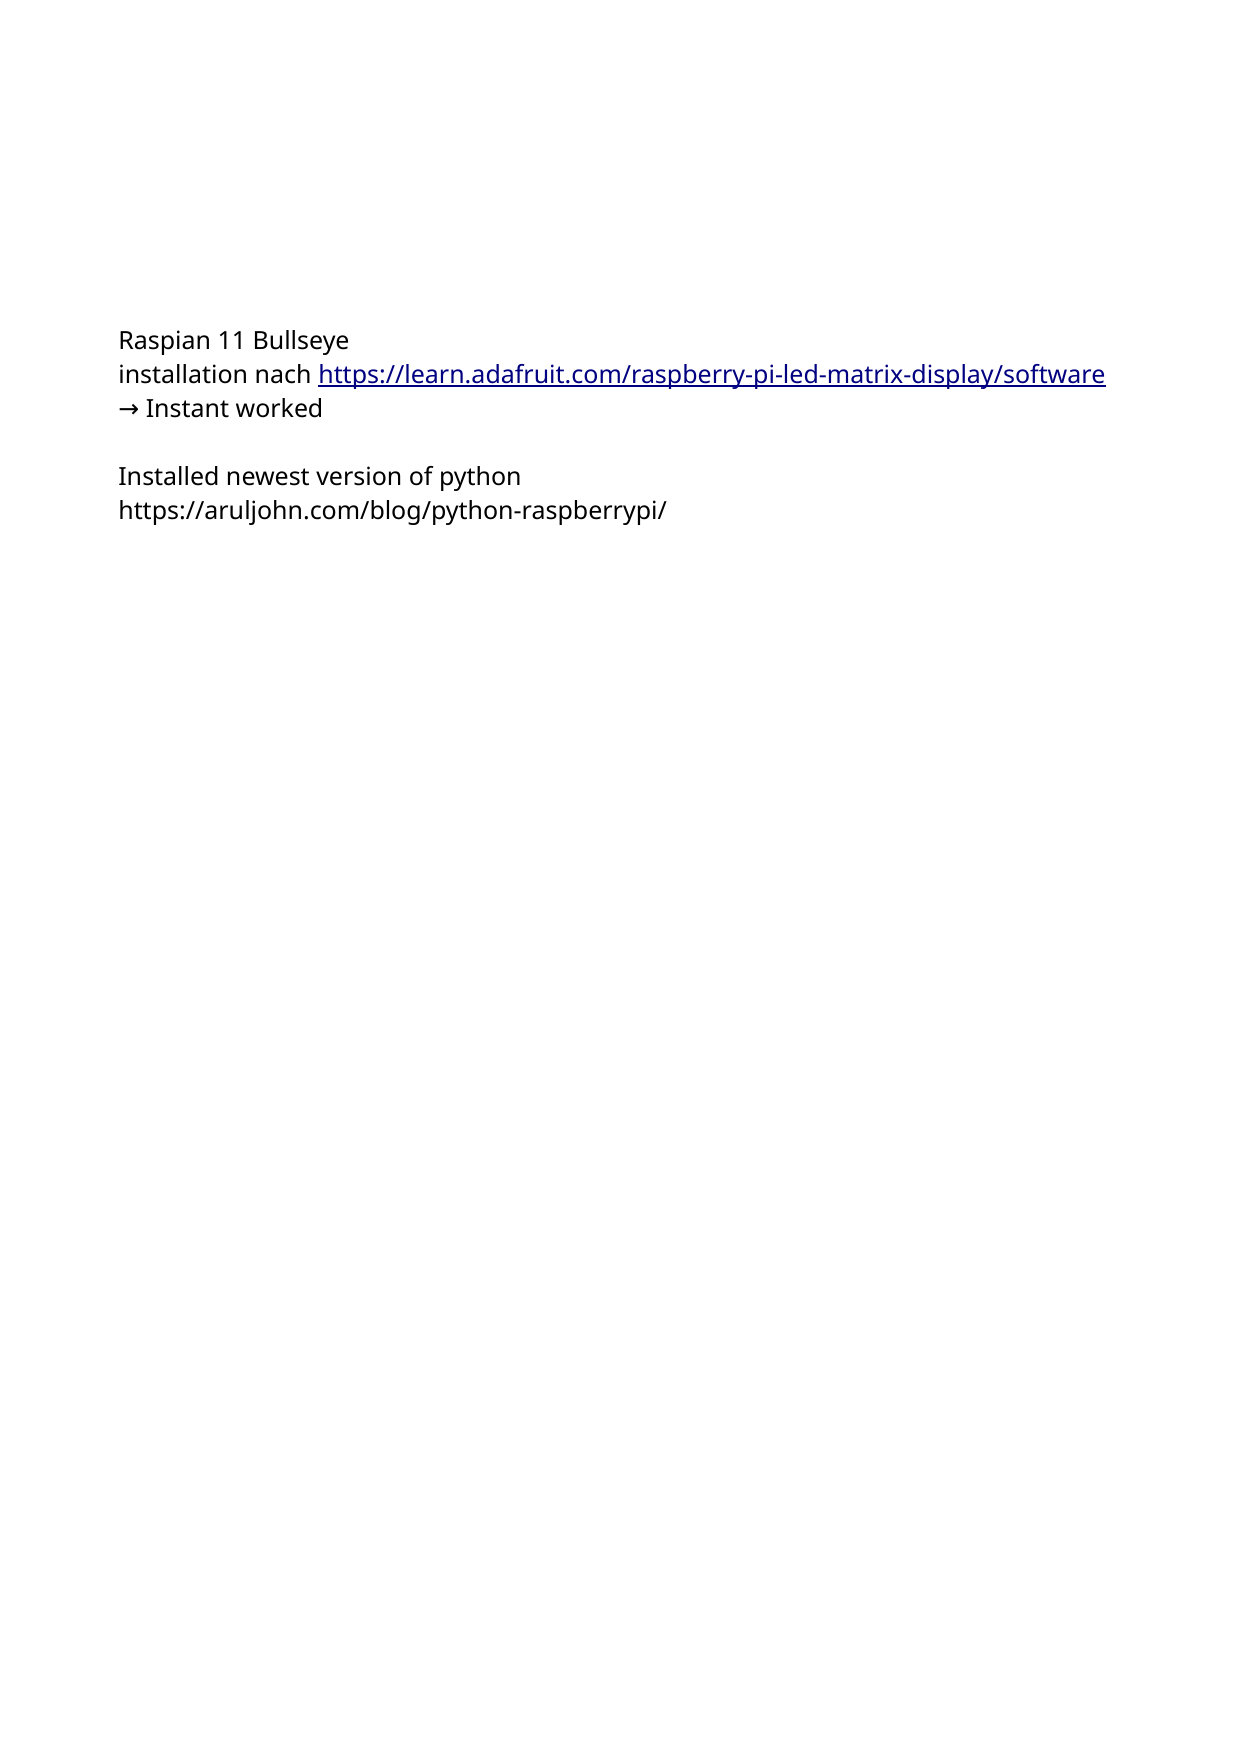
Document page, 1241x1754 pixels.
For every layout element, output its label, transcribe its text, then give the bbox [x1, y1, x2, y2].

text https://aruljohn.com/blog/python-raspberrypi/ [118, 493, 1122, 527]
text Raspian 11 Bullseye [118, 322, 1122, 357]
text installation nach https://learn.adafruit.com/raspberry-pi-led-matrix-display/software [118, 357, 1122, 391]
text → Instant worked [118, 391, 1122, 425]
text Installed newest version of python [118, 459, 1122, 493]
